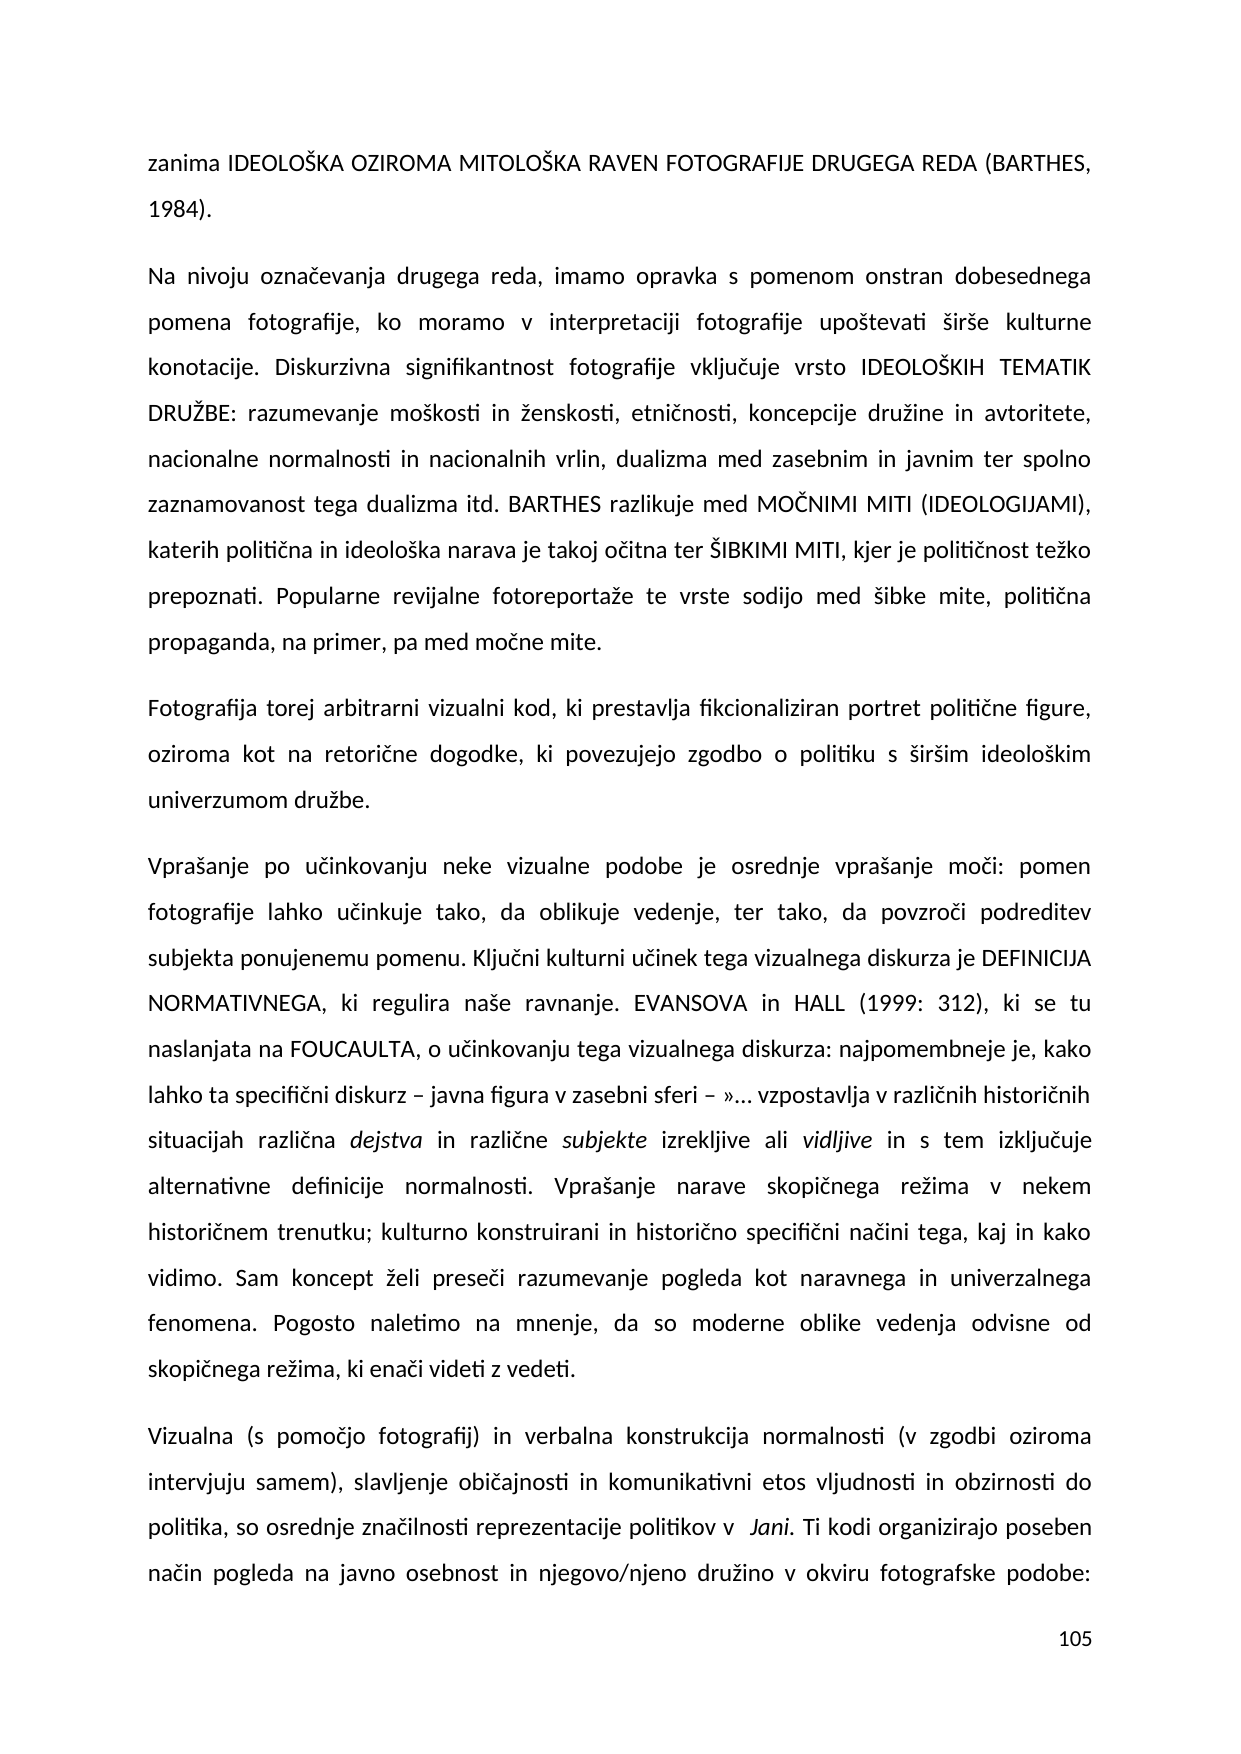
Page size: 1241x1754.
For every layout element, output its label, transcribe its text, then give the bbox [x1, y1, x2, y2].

text Vizualna (s pomočjo fotografij) in verbalna konstrukcija normalnosti (v zgodbi oziroma intervjuju samem), slavljenje običajnosti in komunikativni etos vljudnosti in obzirnosti do politika, so osrednje značilnosti reprezentacije politikov v Jani. Ti kodi organizirajo poseben način pogleda na javno osebnost in njegovo/njeno družino v okviru fotografske podobe: [148, 1420, 1093, 1588]
text Fotografija torej arbitrarni vizualni kod, ki prestavlja fikcionaliziran portret politične figure, oziroma kot na retorične dogodke, ki povezujejo zgodbo o politiku s širšim ideološkim univerzumom družbe. [148, 692, 1093, 814]
text Vprašanje po učinkovanju neke vizualne podobe je osrednje vprašanje moči: pomen fotografije lahko učinkuje tako, da oblikuje vedenje, ter tako, da povzroči podreditev subjekta ponujenemu pomenu. Ključni kulturni učinek tega vizualnega diskurza je DEFINICIJA NORMATIVNEGA, ki regulira naše ravnanje. EVANSOVA in HALL (1999: 312), ki se tu naslanjata na FOUCAULTA, o učinkovanju tega vizualnega diskurza: najpomembneje je, kako lahko ta specifični diskurz – javna figura v zasebni sferi – »… vzpostavlja v različnih historičnih situacijah različna dejstva in različne subjekte izrekljive ali vidljive in s tem izključuje alternativne definicije normalnosti. Vprašanje narave skopičnega režima v nekem historičnem trenutku; kulturno konstruirani in historično specifični načini tega, kaj in kako vidimo. Sam koncept želi preseči razumevanje pogleda kot naravnega in univerzalnega fenomena. Pogosto naletimo na mnenje, da so moderne oblike vedenja odvisne od skopičnega režima, ki enači videti z vedeti. [148, 850, 1093, 1384]
text zanima IDEOLOŠKA OZIROMA MITOLOŠKA RAVEN FOTOGRAFIJE DRUGEGA REDA (BARTHES, 1984). [148, 148, 1093, 224]
text Na nivoju označevanja drugega reda, imamo opravka s pomenom onstran dobesednega pomena fotografije, ko moramo v interpretaciji fotografije upoštevati širše kulturne konotacije. Diskurzivna signifikantnost fotografije vključuje vrsto IDEOLOŠKIH TEMATIK DRUŽBE: razumevanje moškosti in ženskosti, etničnosti, koncepcije družine in avtoritete, nacionalne normalnosti in nacionalnih vrlin, dualizma med zasebnim in javnim ter spolno zaznamovanost tega dualizma itd. BARTHES razlikuje med MOČNIMI MITI (IDEOLOGIJAMI), katerih politična in ideološka narava je takoj očitna ter ŠIBKIMI MITI, kjer je političnost težko prepoznati. Popularne revijalne fotoreportaže te vrste sodijo med šibke mite, politična propaganda, na primer, pa med močne mite. [148, 260, 1093, 656]
